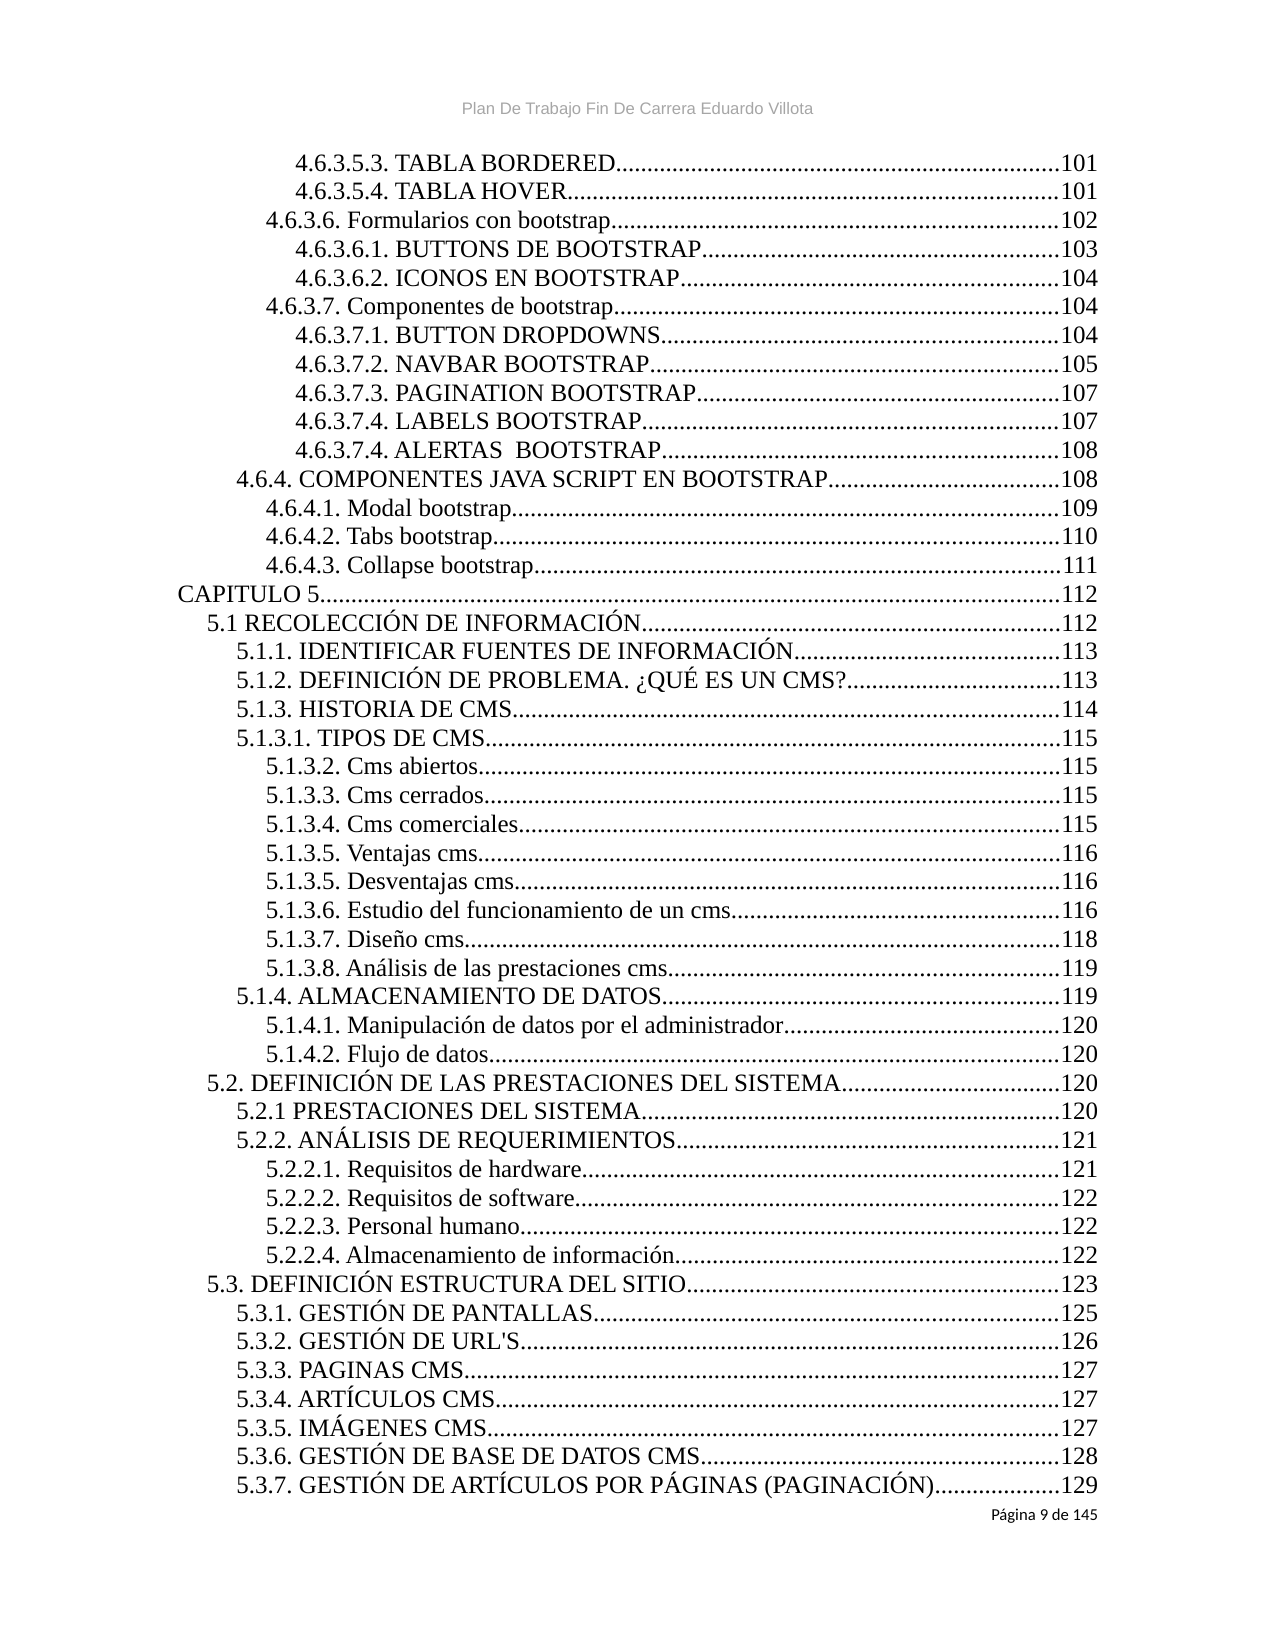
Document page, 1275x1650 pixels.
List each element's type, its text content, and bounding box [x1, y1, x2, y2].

text 5.1.3. HISTORIA DE CMS 114 [236, 694, 1098, 723]
text 4.6.4.3. Collapse bootstrap 111 [266, 550, 1098, 579]
text 5.1.3.5. Desventajas cms 116 [266, 866, 1098, 895]
text 4.6.3.5.4. TABLA HOVER 101 [295, 176, 1098, 205]
text 5.1.3.2. Cms abiertos 115 [266, 751, 1098, 780]
text 5.3.2. GESTIÓN DE URL'S 126 [236, 1326, 1098, 1355]
text 4.6.3.5.3. TABLA BORDERED 101 [295, 148, 1098, 176]
text 5.1.3.8. Análisis de las prestaciones cms 119 [266, 953, 1098, 981]
text 5.1.4.2. Flujo de datos 120 [266, 1039, 1098, 1068]
text 5.1.2. DEFINICIÓN DE PROBLEMA. ¿QUÉ ES UN CMS? 113 [236, 665, 1098, 694]
text 5.3.1. GESTIÓN DE PANTALLAS 125 [236, 1298, 1098, 1326]
text 4.6.3.7. Componentes de bootstrap 104 [266, 291, 1098, 320]
text 4.6.3.6. Formularios con bootstrap 102 [266, 205, 1098, 234]
text 5.1.3.1. TIPOS DE CMS 115 [236, 723, 1098, 751]
text 5.1.4. ALMACENAMIENTO DE DATOS 119 [236, 981, 1098, 1010]
text 4.6.3.6.1. BUTTONS DE BOOTSTRAP 103 [295, 234, 1098, 263]
text 4.6.3.7.1. BUTTON DROPDOWNS 104 [295, 320, 1098, 349]
text 5.2.2.4. Almacenamiento de información 122 [266, 1240, 1098, 1269]
text 5.3.3. PAGINAS CMS 127 [236, 1355, 1098, 1384]
text 5.3.7. GESTIÓN DE ARTÍCULOS POR PÁGINAS (PAGINACIÓN) 129 [236, 1470, 1098, 1499]
text 5.2. DEFINICIÓN DE LAS PRESTACIONES DEL SISTEMA 120 [207, 1068, 1098, 1096]
text 4.6.3.6.2. ICONOS EN BOOTSTRAP 104 [295, 263, 1098, 291]
text 5.2.1 PRESTACIONES DEL SISTEMA 120 [236, 1096, 1098, 1125]
text 5.1.3.3. Cms cerrados 115 [266, 780, 1098, 809]
text 5.3.6. GESTIÓN DE BASE DE DATOS CMS 128 [236, 1441, 1098, 1470]
text 5.1.4.1. Manipulación de datos por el administrador 120 [266, 1010, 1098, 1039]
text 5.2.2.1. Requisitos de hardware 121 [266, 1154, 1098, 1183]
text 4.6.4.2. Tabs bootstrap 110 [266, 521, 1098, 550]
text 5.1.3.7. Diseño cms 118 [266, 924, 1098, 953]
text 5.2.2.2. Requisitos de software 122 [266, 1183, 1098, 1211]
text 5.3.5. IMÁGENES CMS 127 [236, 1413, 1098, 1441]
text 4.6.3.7.2. NAVBAR BOOTSTRAP 105 [295, 349, 1098, 378]
text 4.6.4.1. Modal bootstrap 109 [266, 493, 1098, 521]
text 5.2.2. ANÁLISIS DE REQUERIMIENTOS 121 [236, 1125, 1098, 1154]
text 5.1.3.4. Cms comerciales 115 [266, 809, 1098, 838]
text CAPITULO 5 112 [177, 579, 1098, 608]
text 4.6.3.7.4. ALERTAS BOOTSTRAP 108 [295, 435, 1098, 464]
text 5.1.1. IDENTIFICAR FUENTES DE INFORMACIÓN 113 [236, 636, 1098, 665]
text 4.6.3.7.4. LABELS BOOTSTRAP 107 [295, 406, 1098, 435]
text 5.1.3.6. Estudio del funcionamiento de un cms 116 [266, 895, 1098, 924]
text 5.3.4. ARTÍCULOS CMS 127 [236, 1384, 1098, 1413]
text 5.2.2.3. Personal humano 122 [266, 1211, 1098, 1240]
text 5.3. DEFINICIÓN ESTRUCTURA DEL SITIO 123 [207, 1269, 1098, 1298]
text 5.1 RECOLECCIÓN DE INFORMACIÓN 112 [207, 608, 1098, 636]
text 4.6.4. COMPONENTES JAVA SCRIPT EN BOOTSTRAP 108 [236, 464, 1098, 493]
text 4.6.3.7.3. PAGINATION BOOTSTRAP 107 [295, 378, 1098, 406]
text 5.1.3.5. Ventajas cms 116 [266, 838, 1098, 866]
